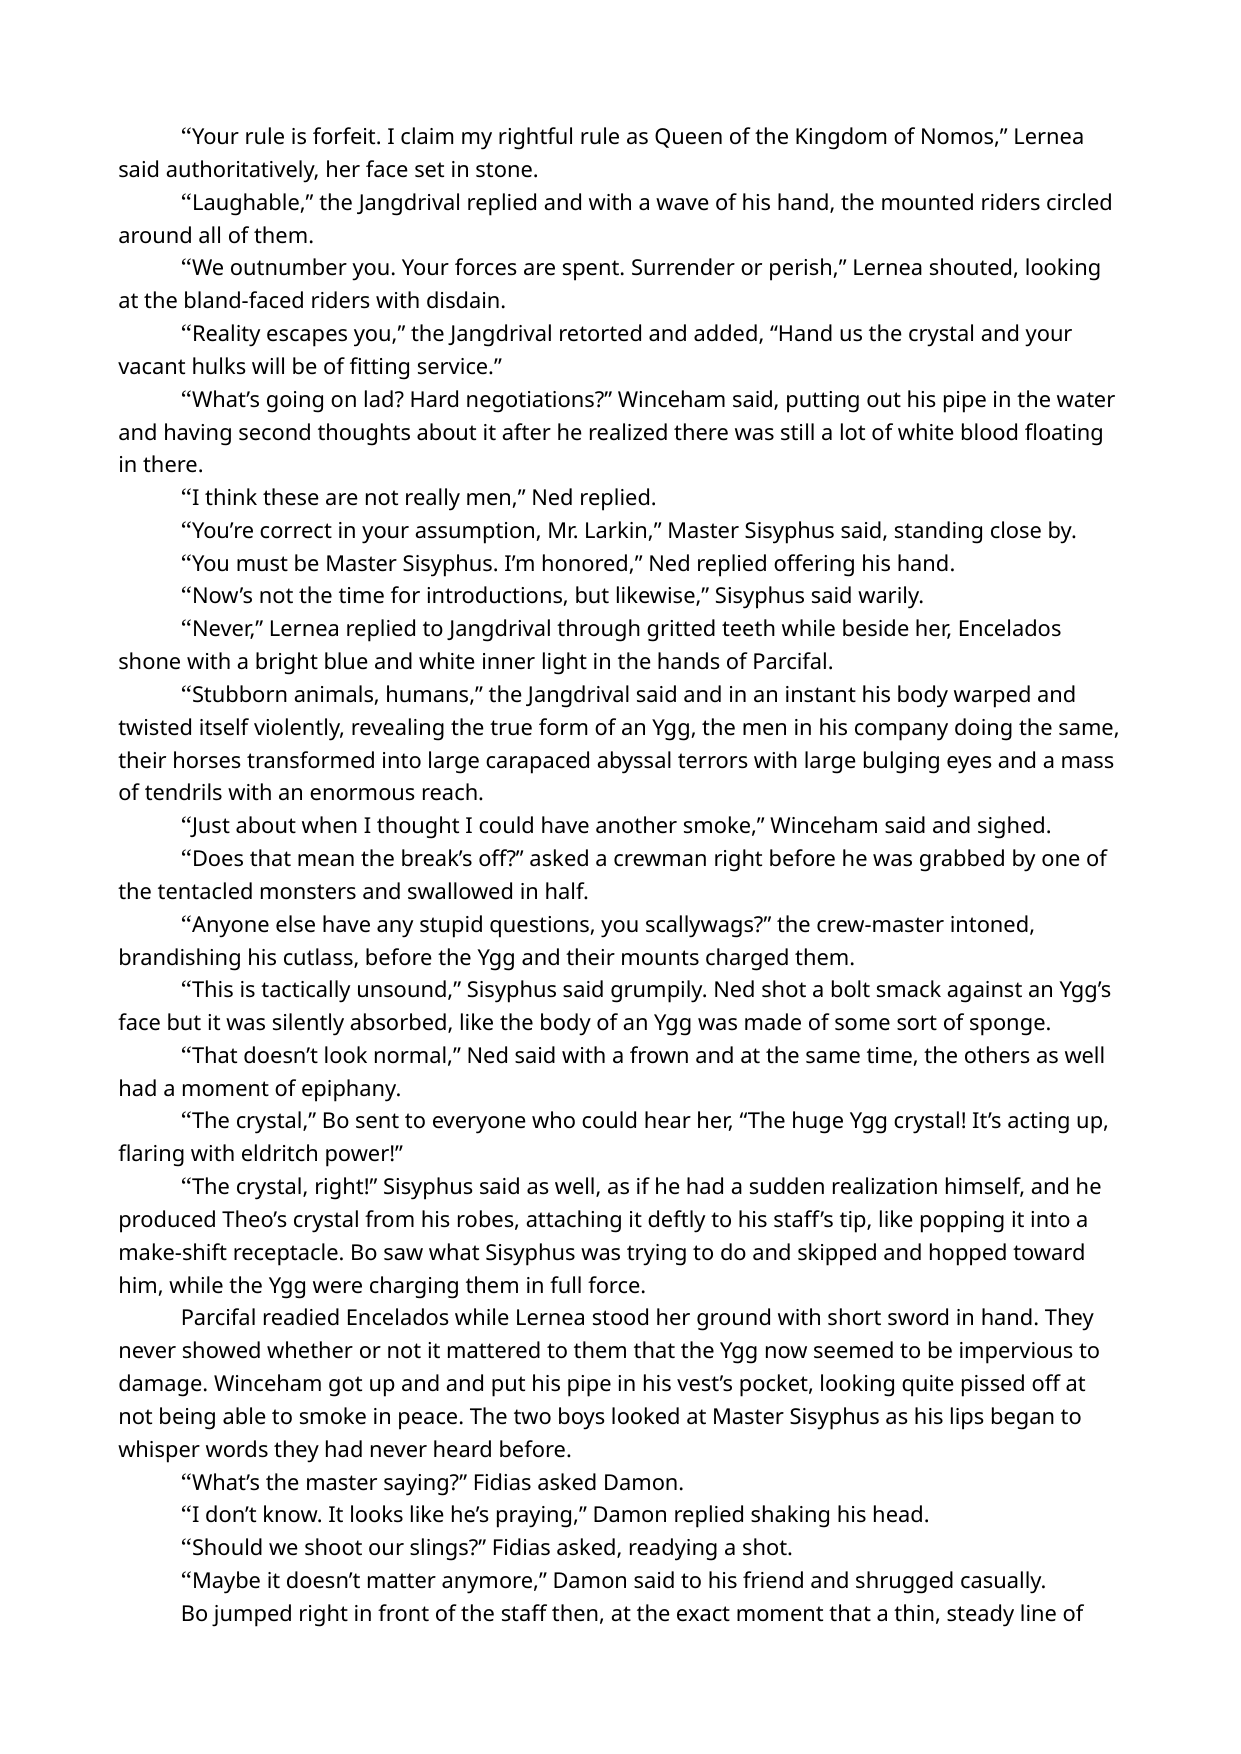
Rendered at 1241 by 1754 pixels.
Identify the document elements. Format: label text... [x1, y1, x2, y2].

text “Reality escapes you,” the Jangdrival retorted and added, “Hand us the crystal and your vacant hulks will be of fitting service.” [118, 315, 1122, 381]
text “I don’t know. It looks like he’s praying,” Damon replied shaking his head. [118, 1496, 1122, 1529]
text Parcifal readied Encelados while Lernea stood her ground with short sword in hand. They never showed whether or not it mattered to them that the Ygg now seemed to be impervious to damage. Winceham got up and and put his pipe in his vest’s pocket, looking quite pissed off at not being able to smoke in peace. The two boys looked at Master Sisyphus as his lips began to whisper words they had never heard before. [118, 1299, 1122, 1463]
text Bo jumped right in front of the staff then, at the exact moment that a thin, steady line of [118, 1595, 1122, 1627]
text “Anyone else have any stupid questions, you scallywags?” the crew-master intoned, brandishing his cutlass, before the Ygg and their mounts charged them. [118, 906, 1122, 971]
text “You must be Master Sisyphus. I’m honored,” Ned replied offering his hand. [118, 545, 1122, 577]
text “Laughable,” the Jangdrival replied and with a wave of his hand, the mounted riders circled around all of them. [118, 184, 1122, 249]
text “Stubborn animals, humans,” the Jangdrival said and in an instant his body warped and twisted itself violently, revealing the true form of an Ygg, the men in his company doing the same, their horses transformed into large carapaced abyssal terrors with large bulging eyes and a mass of tendrils with an enormous reach. [118, 676, 1122, 807]
text “The crystal, right!” Sisyphus said as well, as if he had a sudden realization himself, and he produced Theo’s crystal from his robes, attaching it deftly to his staff’s tip, like popping it into a make-shift receptacle. Bo saw what Sisyphus was trying to do and skipped and hopped toward him, while the Ygg were charging them in full force. [118, 1168, 1122, 1299]
text “I think these are not really men,” Ned replied. [118, 479, 1122, 512]
text “That doesn’t look normal,” Ned said with a frown and at the same time, the others as well had a moment of epiphany. [118, 1037, 1122, 1102]
text “Never,” Lernea replied to Jangdrival through gritted teeth while beside her, Encelados shone with a bright blue and white inner light in the hands of Parcifal. [118, 610, 1122, 676]
text “What’s the master saying?” Fidias asked Damon. [118, 1463, 1122, 1496]
text “You’re correct in your assumption, Mr. Larkin,” Master Sisyphus said, standing close by. [118, 512, 1122, 545]
text “We outnumber you. Your forces are spent. Surrender or perish,” Lernea shouted, looking at the bland-faced riders with disdain. [118, 249, 1122, 315]
text “Now’s not the time for introductions, but likewise,” Sisyphus said warily. [118, 577, 1122, 610]
text “What’s going on lad? Hard negotiations?” Winceham said, putting out his pipe in the water and having second thoughts about it after he realized there was still a lot of white blood floating in there. [118, 381, 1122, 479]
text “Does that mean the break’s off?” asked a crewman right before he was grabbed by one of the tentacled monsters and swallowed in half. [118, 840, 1122, 906]
text “The crystal,” Bo sent to everyone who could hear her, “The huge Ygg crystal! It’s acting up, flaring with eldritch power!” [118, 1102, 1122, 1168]
text “This is tactically unsound,” Sisyphus said grumpily. Ned shot a bolt smack against an Ygg’s face but it was silently absorbed, like the body of an Ygg was made of some sort of sponge. [118, 971, 1122, 1037]
text “Just about when I thought I could have another smoke,” Winceham said and sighed. [118, 807, 1122, 840]
text “Your rule is forfeit. I claim my rightful rule as Queen of the Kingdom of Nomos,” Lernea said authoritatively, her face set in stone. [118, 118, 1122, 184]
text “Should we shoot our slings?” Fidias asked, readying a shot. [118, 1529, 1122, 1562]
text “Maybe it doesn’t matter anymore,” Damon said to his friend and shrugged casually. [118, 1562, 1122, 1595]
